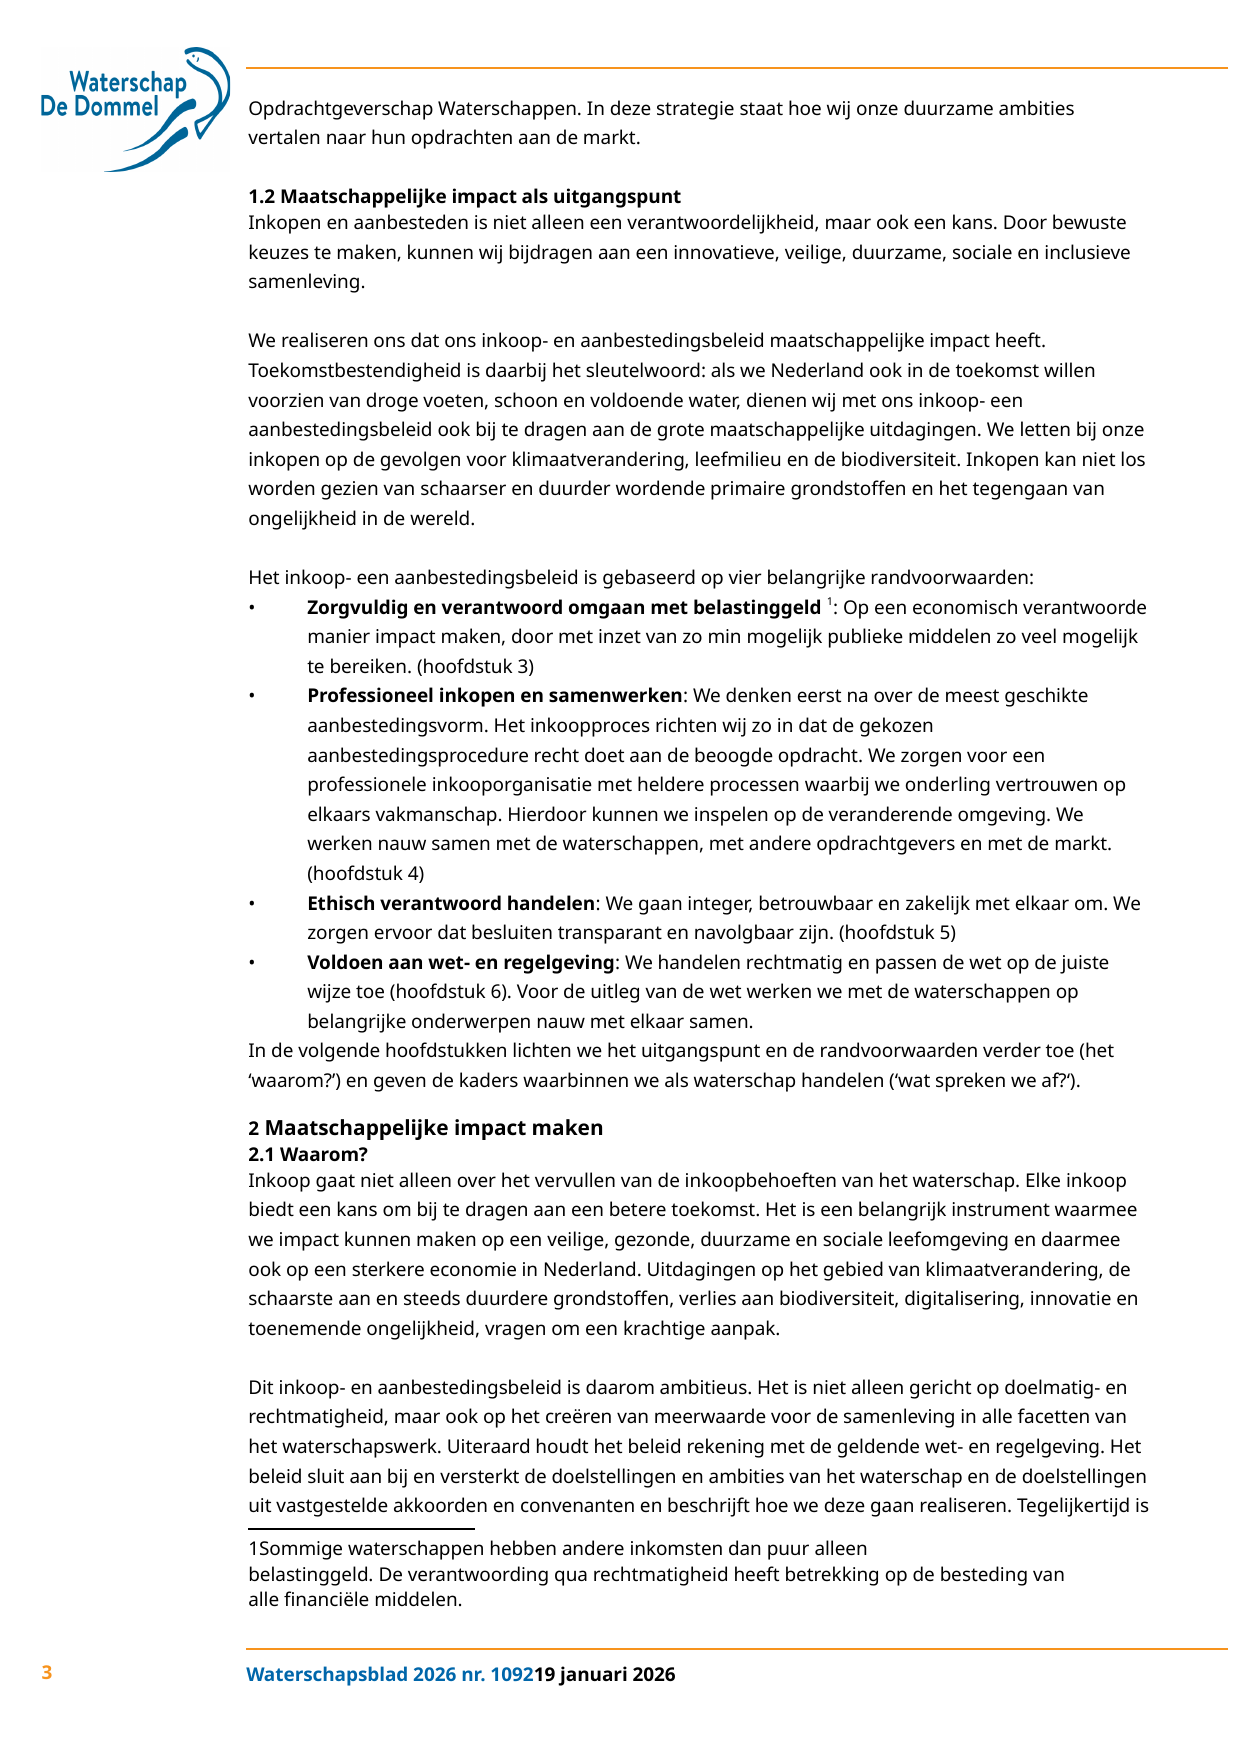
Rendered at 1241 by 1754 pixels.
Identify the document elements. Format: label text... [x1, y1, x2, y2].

text Opdrachtgeverschap Waterschappen. In deze strategie staat hoe wij onze duurzame ambities vertalen naar hun opdrachten aan de markt. [248, 95, 1152, 150]
text In de volgende hoofdstukken lichten we het uitgangspunt en de randvoorwaarden verder toe (het ‘waarom?’) en geven de kaders waarbinnen we als waterschap handelen (‘wat spreken we af?‘). [248, 1038, 1152, 1093]
picture [41, 47, 231, 172]
text We realiseren ons dat ons inkoop- en aanbestedingsbeleid maatschappelijke impact heeft. Toekomstbestendigheid is daarbij het sleutelwoord: als we Nederland ook in de toekomst willen voorzien van droge voeten, schoon en voldoende water, dienen wij met ons inkoop- een aanbestedingsbeleid ook bij te dragen aan de grote maatschappelijke uitdagingen. We letten bij onze inkopen op de gevolgen voor klimaatverandering, leefmilieu en de biodiversiteit. Inkopen kan niet los worden gezien van schaarser en duurder wordende primaire grondstoffen en het tegengaan van ongelijkheid in de wereld. [248, 328, 1152, 531]
text Inkopen en aanbesteden is niet alleen een verantwoordelijkheid, maar ook een kans. Door bewuste keuzes te maken, kunnen wij bijdragen aan een innovatieve, veilige, duurzame, sociale en inclusieve samenleving. [248, 209, 1152, 294]
picture [204, 47, 231, 76]
list Voldoen aan wet- en regelgeving: We handelen rechtmatig en passen de wet op de juiste wijze toe (hoofdstuk 6). Voor de uitleg van de wet werken we met de waterschappen op belangrijke onderwerpen nauw met elkaar samen. [248, 949, 1152, 1034]
text Het inkoop- een aanbestedingsbeleid is gebaseerd op vier belangrijke randvoorwaarden: [248, 564, 1152, 590]
list Professioneel inkopen en samenwerken: We denken eerst na over de meest geschikte aanbestedingsvorm. Het inkoopproces richten wij zo in dat de gekozen aanbestedingsprocedure recht doet aan de beoogde opdracht. We zorgen voor een professionele inkooporganisatie met heldere processen waarbij we onderling vertrouwen op elkaars vakmanschap. Hierdoor kunnen we inspelen op de veranderende omgeving. We werken nauw samen met de waterschappen, met andere opdrachtgevers en met de markt. (hoofdstuk 4) [248, 683, 1152, 886]
picture [45, 99, 51, 111]
text 1.2 Maatschappelijke impact als uitgangspunt [248, 183, 1152, 209]
text 2.1 Waarom? [248, 1141, 1152, 1167]
text Dit inkoop- en aanbestedingsbeleid is daarom ambitieus. Het is niet alleen gericht op doelmatig- en rechtmatigheid, maar ook op het creëren van meerwaarde voor de samenleving in alle facetten van het waterschapswerk. Uiteraard houdt het beleid rekening met de geldende wet- en regelgeving. Het beleid sluit aan bij en versterkt de doelstellingen en ambities van het waterschap en de doelstellingen uit vastgestelde akkoorden en convenanten en beschrijft hoe we deze gaan realiseren. Tegelijkertijd is [248, 1374, 1152, 1518]
text 2 Maatschappelijke impact maken [248, 1113, 1152, 1141]
text Inkoop gaat niet alleen over het vervullen van de inkoopbehoeften van het waterschap. Elke inkoop biedt een kans om bij te dragen aan een betere toekomst. Het is een belangrijk instrument waarmee we impact kunnen maken op een veilige, gezonde, duurzame en sociale leefomgeving en daarmee ook op een sterkere economie in Nederland. Uitdagingen op het gebied van klimaatverandering, de schaarste aan en steeds duurdere grondstoffen, verlies aan biodiversiteit, digitalisering, innovatie en toenemende ongelijkheid, vragen om een krachtige aanpak. [248, 1167, 1152, 1341]
list Ethisch verantwoord handelen: We gaan integer, betrouwbaar en zakelijk met elkaar om. We zorgen ervoor dat besluiten transparant en navolgbaar zijn. (hoofdstuk 5) [248, 890, 1152, 945]
picture [198, 118, 210, 131]
list Zorgvuldig en verantwoord omgaan met belastinggeld : Op een economisch verantwoorde manier impact maken, door met inzet van zo min mogelijk publieke middelen zo veel mogelijk te bereiken. (hoofdstuk 3) [248, 594, 1152, 679]
list Sommige waterschappen hebben andere inkomsten dan puur alleen belastinggeld. De verantwoording qua rechtmatigheid heeft betrekking op de besteding van alle financiële middelen. [248, 1535, 1152, 1612]
